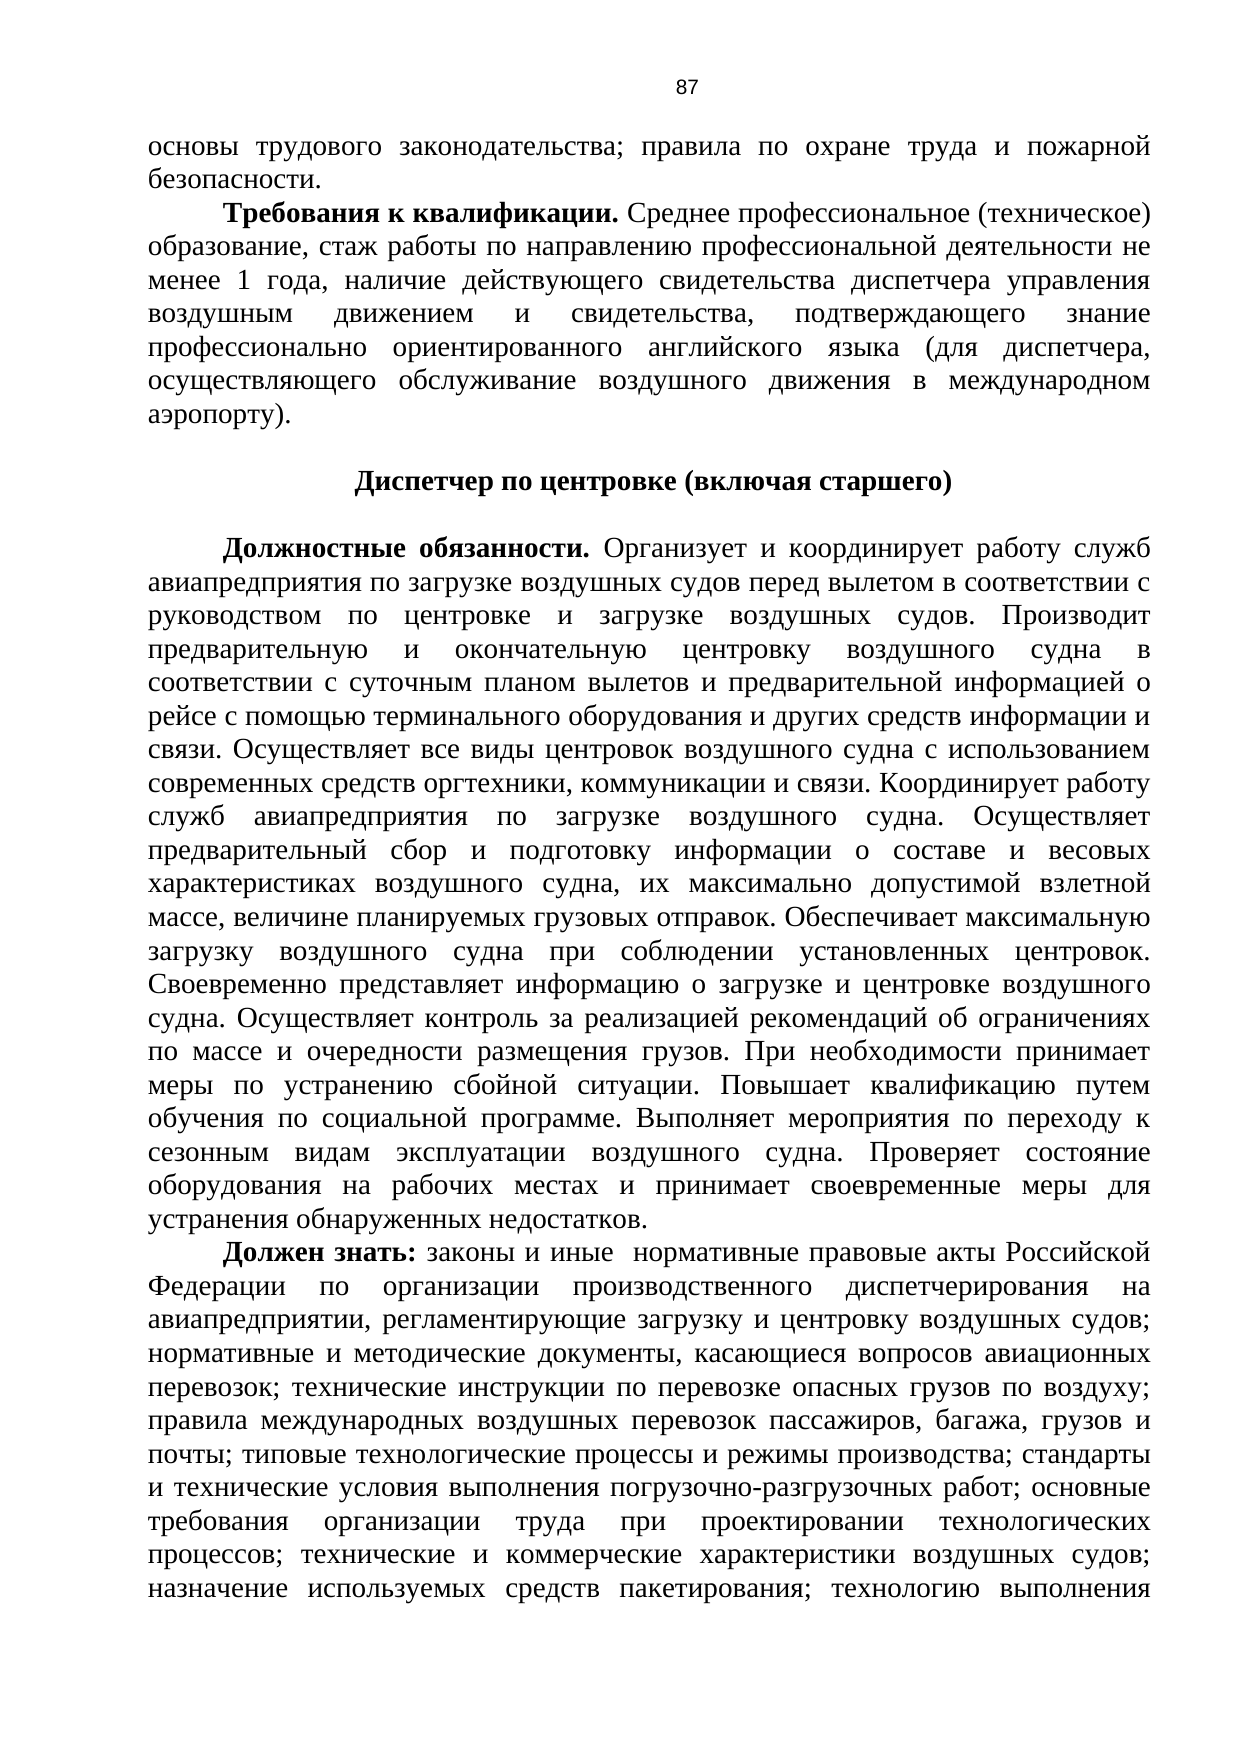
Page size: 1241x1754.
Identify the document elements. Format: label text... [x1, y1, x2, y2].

text Должностные обязанности. Организует и координирует работу служб авиапредприятия по загрузке воздушных судов перед вылетом в соответствии с руководством по центровке и загрузке воздушных судов. Производит предварительную и окончательную центровку воздушного судна в соответствии с суточным планом вылетов и предварительной информацией о рейсе с помощью терминального оборудования и других средств информации и связи. Осуществляет все виды центровок воздушного судна с использованием современных средств оргтехники, коммуникации и связи. Координирует работу служб авиапредприятия по загрузке воздушного судна. Осуществляет предварительный сбор и подготовку информации о составе и весовых характеристиках воздушного судна, их максимально допустимой взлетной массе, величине планируемых грузовых отправок. Обеспечивает максимальную загрузку воздушного судна при соблюдении установленных центровок. Своевременно представляет информацию о загрузке и центровке воздушного судна. Осуществляет контроль за реализацией рекомендаций об ограничениях по массе и очередности размещения грузов. При необходимости принимает меры по устранению сбойной ситуации. Повышает квалификацию путем обучения по социальной программе. Выполняет мероприятия по переходу к сезонным видам эксплуатации воздушного судна. Проверяет состояние оборудования на рабочих местах и принимает своевременные меры для устранения обнаруженных недостатков. [148, 530, 1152, 1234]
text основы трудового законодательства; правила по охране труда и пожарной безопасности. [148, 128, 1152, 195]
subtitle Диспетчер по центровке (включая старшего) [148, 463, 1152, 497]
text Требования к квалификации. Среднее профессиональное (техническое) образование, стаж работы по направлению профессиональной деятельности не менее 1 года, наличие действующего свидетельства диспетчера управления воздушным движением и свидетельства, подтверждающего знание профессионально ориентированного английского языка (для диспетчера, осуществляющего обслуживание воздушного движения в международном аэропорту). [148, 195, 1152, 429]
text Должен знать: законы и иные нормативные правовые акты Российской Федерации по организации производственного диспетчерирования на авиапредприятии, регламентирующие загрузку и центровку воздушных судов; нормативные и методические документы, касающиеся вопросов авиационных перевозок; технические инструкции по перевозке опасных грузов по воздуху; правила международных воздушных перевозок пассажиров, багажа, грузов и почты; типовые технологические процессы и режимы производства; стандарты и технические условия выполнения погрузочно-разгрузочных работ; основные требования организации труда при проектировании технологических процессов; технические и коммерческие характеристики воздушных судов; назначение используемых средств пакетирования; технологию выполнения [148, 1234, 1152, 1603]
